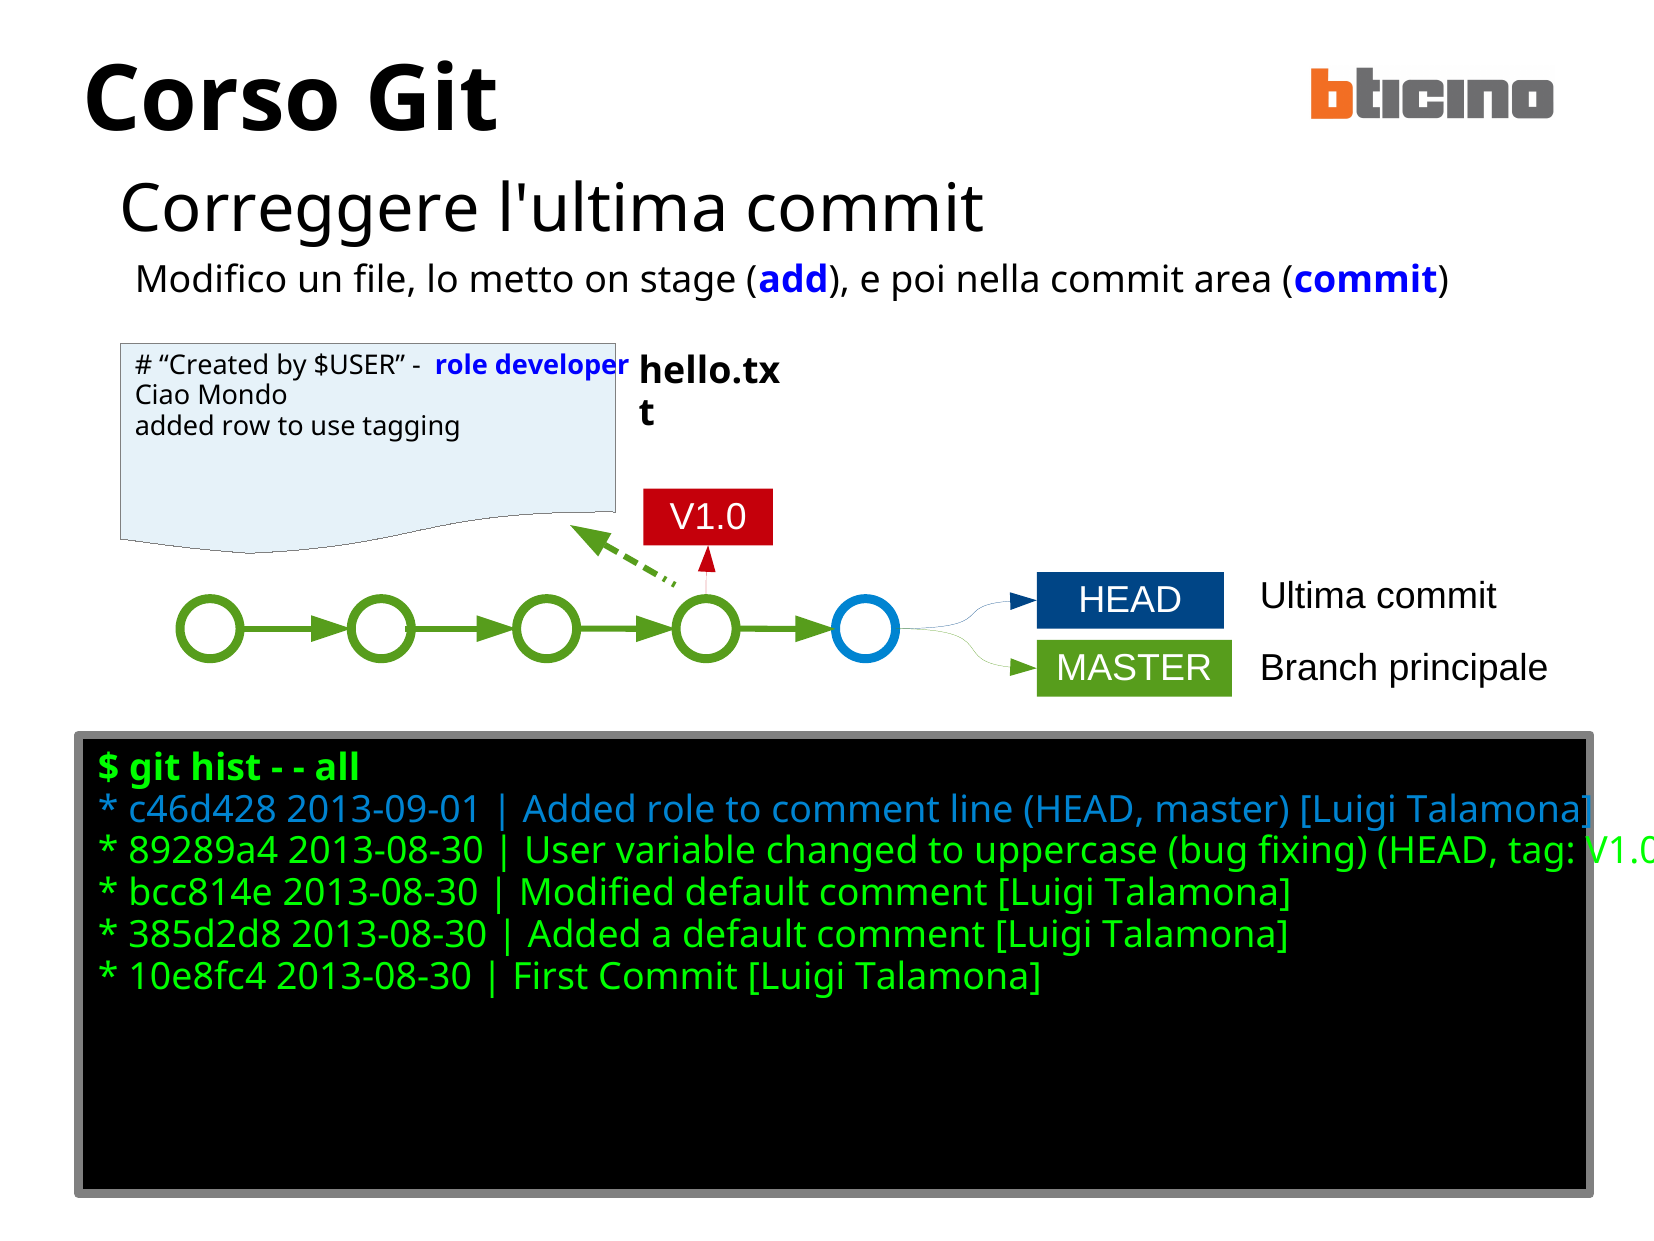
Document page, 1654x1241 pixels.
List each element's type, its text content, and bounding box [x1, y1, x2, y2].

text_box Correggere l'ultima commit [105, 165, 1576, 256]
text_box Branch principale [1245, 639, 1576, 697]
text_box $ git hist - - all * c46d428 2013-09-01 | Added role to comment line (HEAD, master) [Luigi Talamona] * 89289a4 2013-08-30 | User variable changed to uppercase (bug fixing) (HEAD, tag: V1.0, master) ... * bcc814e 2013-08-30 | Modified default comment [Luigi Talamona] * 385d2d8 2013-08-30 | Added a default comment [Luigi Talamona] * 10e8fc4 2013-08-30 | First Commit [Luigi Talamona] [78, 735, 1591, 1194]
text_box HEAD [1036, 572, 1224, 629]
text_box hello.txt [623, 343, 805, 400]
text_box V1.0 [643, 488, 773, 546]
text_box MASTER [1036, 639, 1232, 697]
title Corso Git [82, 48, 1570, 151]
text_box Modifico un file, lo metto on stage (add), e poi nella commit area (commit) [120, 251, 1486, 318]
text_box Ultima commit [1245, 567, 1546, 628]
text_box # “Created by $USER” - role developer Ciao Mondo added row to use tagging [120, 343, 616, 554]
